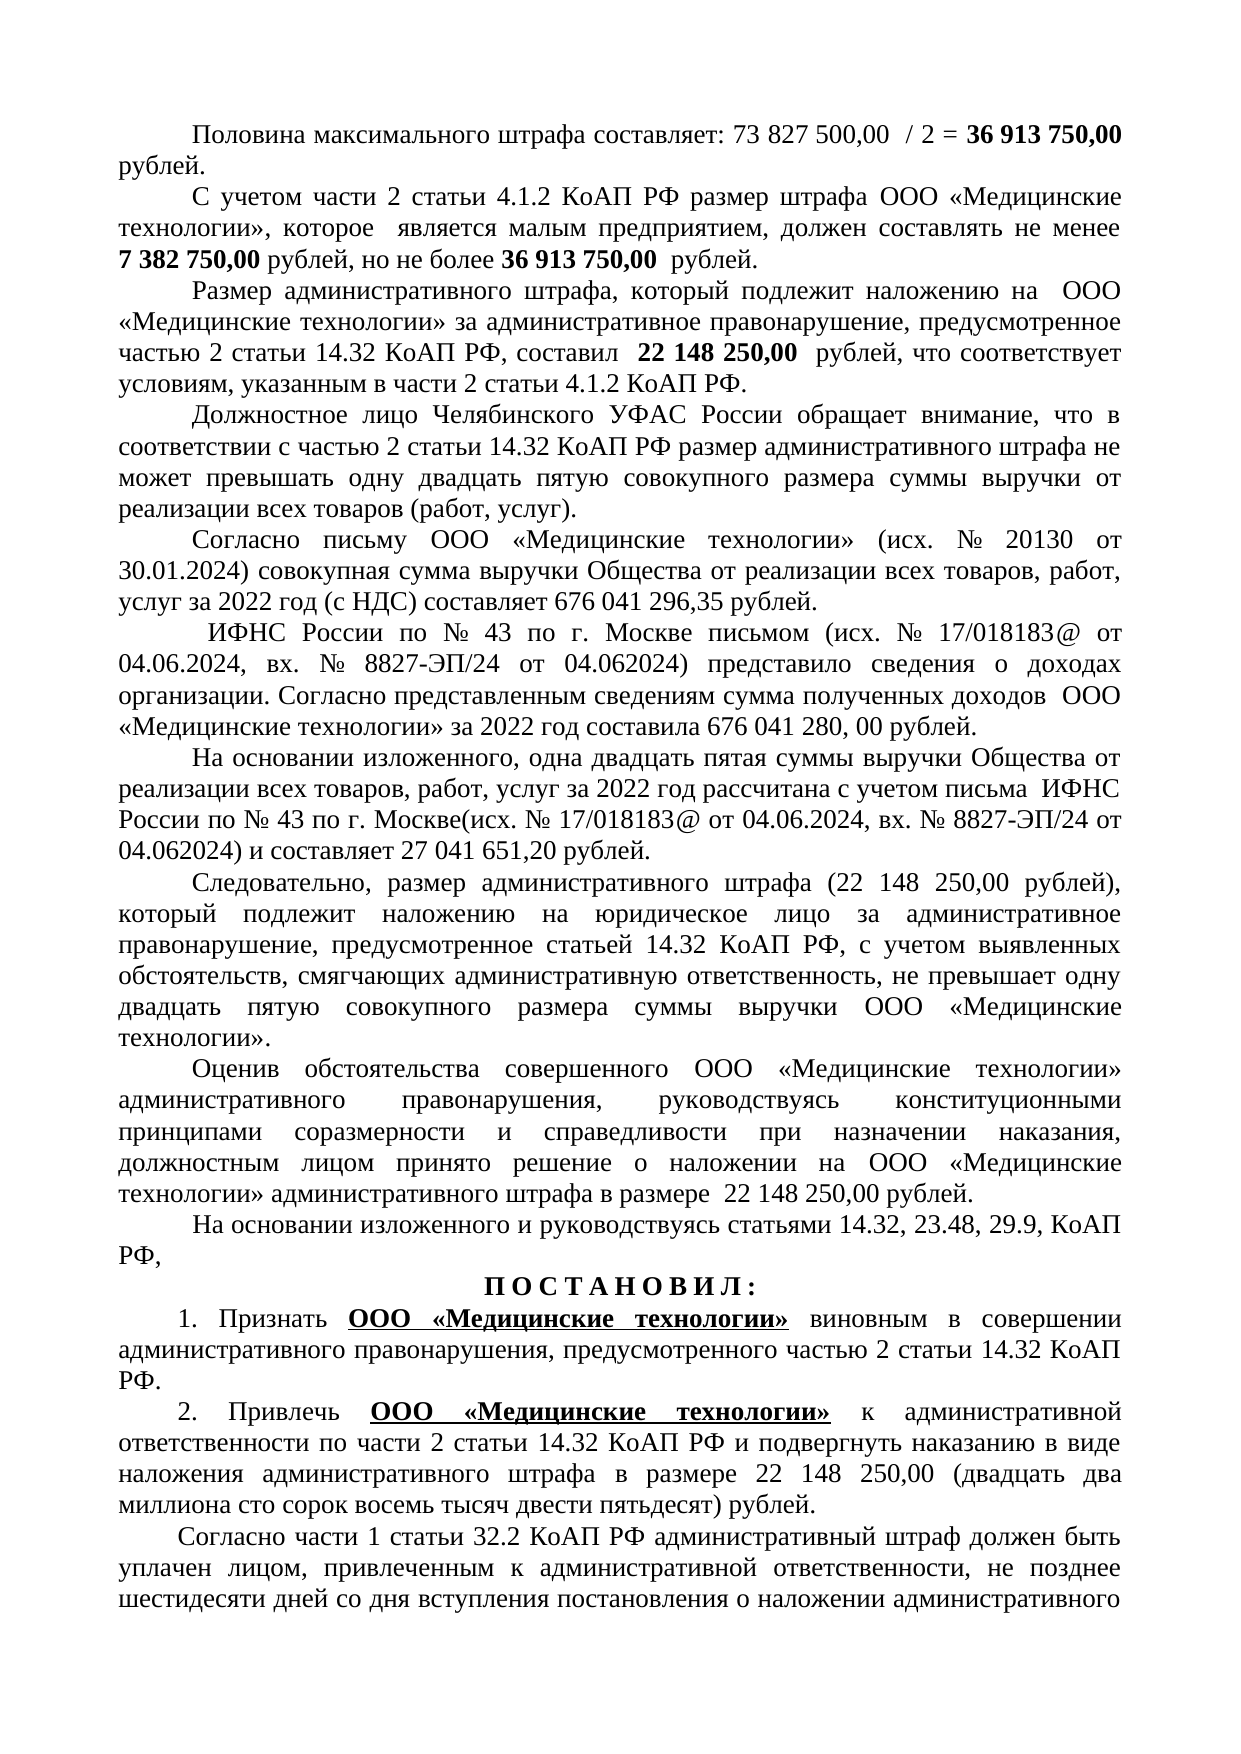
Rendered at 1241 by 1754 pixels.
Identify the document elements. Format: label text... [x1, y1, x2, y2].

text Согласно части 1 статьи 32.2 КоАП РФ административный штраф должен быть уплачен лицом, привлеченным к административной ответственности, не позднее шестидесяти дней со дня вступления постановления о наложении административного [118, 1520, 1122, 1613]
text ИФНС России по № 43 по г. Москве письмом (исх. № 17/018183@ от 04.06.2024, вх. № 8827-ЭП/24 от 04.062024) представило сведения о доходах организации. Согласно представленным сведениям сумма полученных доходов ООО «Медицинские технологии» за 2022 год составила 676 041 280, 00 рублей. [118, 616, 1122, 741]
text На основании изложенного и руководствуясь статьями 14.32, 23.48, 29.9, КоАП РФ, [118, 1208, 1122, 1271]
text Должностное лицо Челябинского УФАС России обращает внимание, что в соответствии с частью 2 статьи 14.32 КоАП РФ размер административного штрафа не может превышать одну двадцать пятую совокупного размера суммы выручки от реализации всех товаров (работ, услуг). [118, 398, 1122, 523]
text На основании изложенного, одна двадцать пятая суммы выручки Общества от реализации всех товаров, работ, услуг за 2022 год рассчитана с учетом письма ИФНС России по № 43 по г. Москве(исх. № 17/018183@ от 04.06.2024, вх. № 8827-ЭП/24 от 04.062024) и составляет 27 041 651,20 рублей. [118, 741, 1122, 866]
text ПОСТАНОВИЛ: [118, 1271, 1122, 1302]
text Согласно письму ООО «Медицинские технологии» (исх. № 20130 от 30.01.2024) совокупная сумма выручки Общества от реализации всех товаров, работ, услуг за 2022 год (с НДС) составляет 676 041 296,35 рублей. [118, 523, 1122, 616]
text 2. Привлечь ООО «Медицинские технологии» к административной ответственности по части 2 статьи 14.32 КоАП РФ и подвергнуть наказанию в виде наложения административного штрафа в размере 22 148 250,00 (двадцать два миллиона сто сорок восемь тысяч двести пятьдесят) рублей. [118, 1395, 1122, 1520]
text Размер административного штрафа, который подлежит наложению на ООО «Медицинские технологии» за административное правонарушение, предусмотренное частью 2 статьи 14.32 КоАП РФ, составил 22 148 250,00 рублей, что соответствует условиям, указанным в части 2 статьи 4.1.2 КоАП РФ. [118, 274, 1122, 398]
text Половина максимального штрафа составляет: 73 827 500,00 / 2 = 36 913 750,00 рублей. [118, 118, 1122, 180]
text С учетом части 2 статьи 4.1.2 КоАП РФ размер штрафа ООО «Медицинские технологии», которое является малым предприятием, должен составлять не менее 7 382 750,00 рублей, но не более 36 913 750,00 рублей. [118, 180, 1122, 274]
text Оценив обстоятельства совершенного ООО «Медицинские технологии» административного правонарушения, руководствуясь конституционными принципами соразмерности и справедливости при назначении наказания, должностным лицом принято решение о наложении на ООО «Медицинские технологии» административного штрафа в размере 22 148 250,00 рублей. [118, 1052, 1122, 1208]
text Следовательно, размер административного штрафа (22 148 250,00 рублей), который подлежит наложению на юридическое лицо за административное правонарушение, предусмотренное статьей 14.32 КоАП РФ, с учетом выявленных обстоятельств, смягчающих административную ответственность, не превышает одну двадцать пятую совокупного размера суммы выручки ООО «Медицинские технологии». [118, 866, 1122, 1052]
text 1. Признать ООО «Медицинские технологии» виновным в совершении административного правонарушения, предусмотренного частью 2 статьи 14.32 КоАП РФ. [118, 1302, 1122, 1395]
